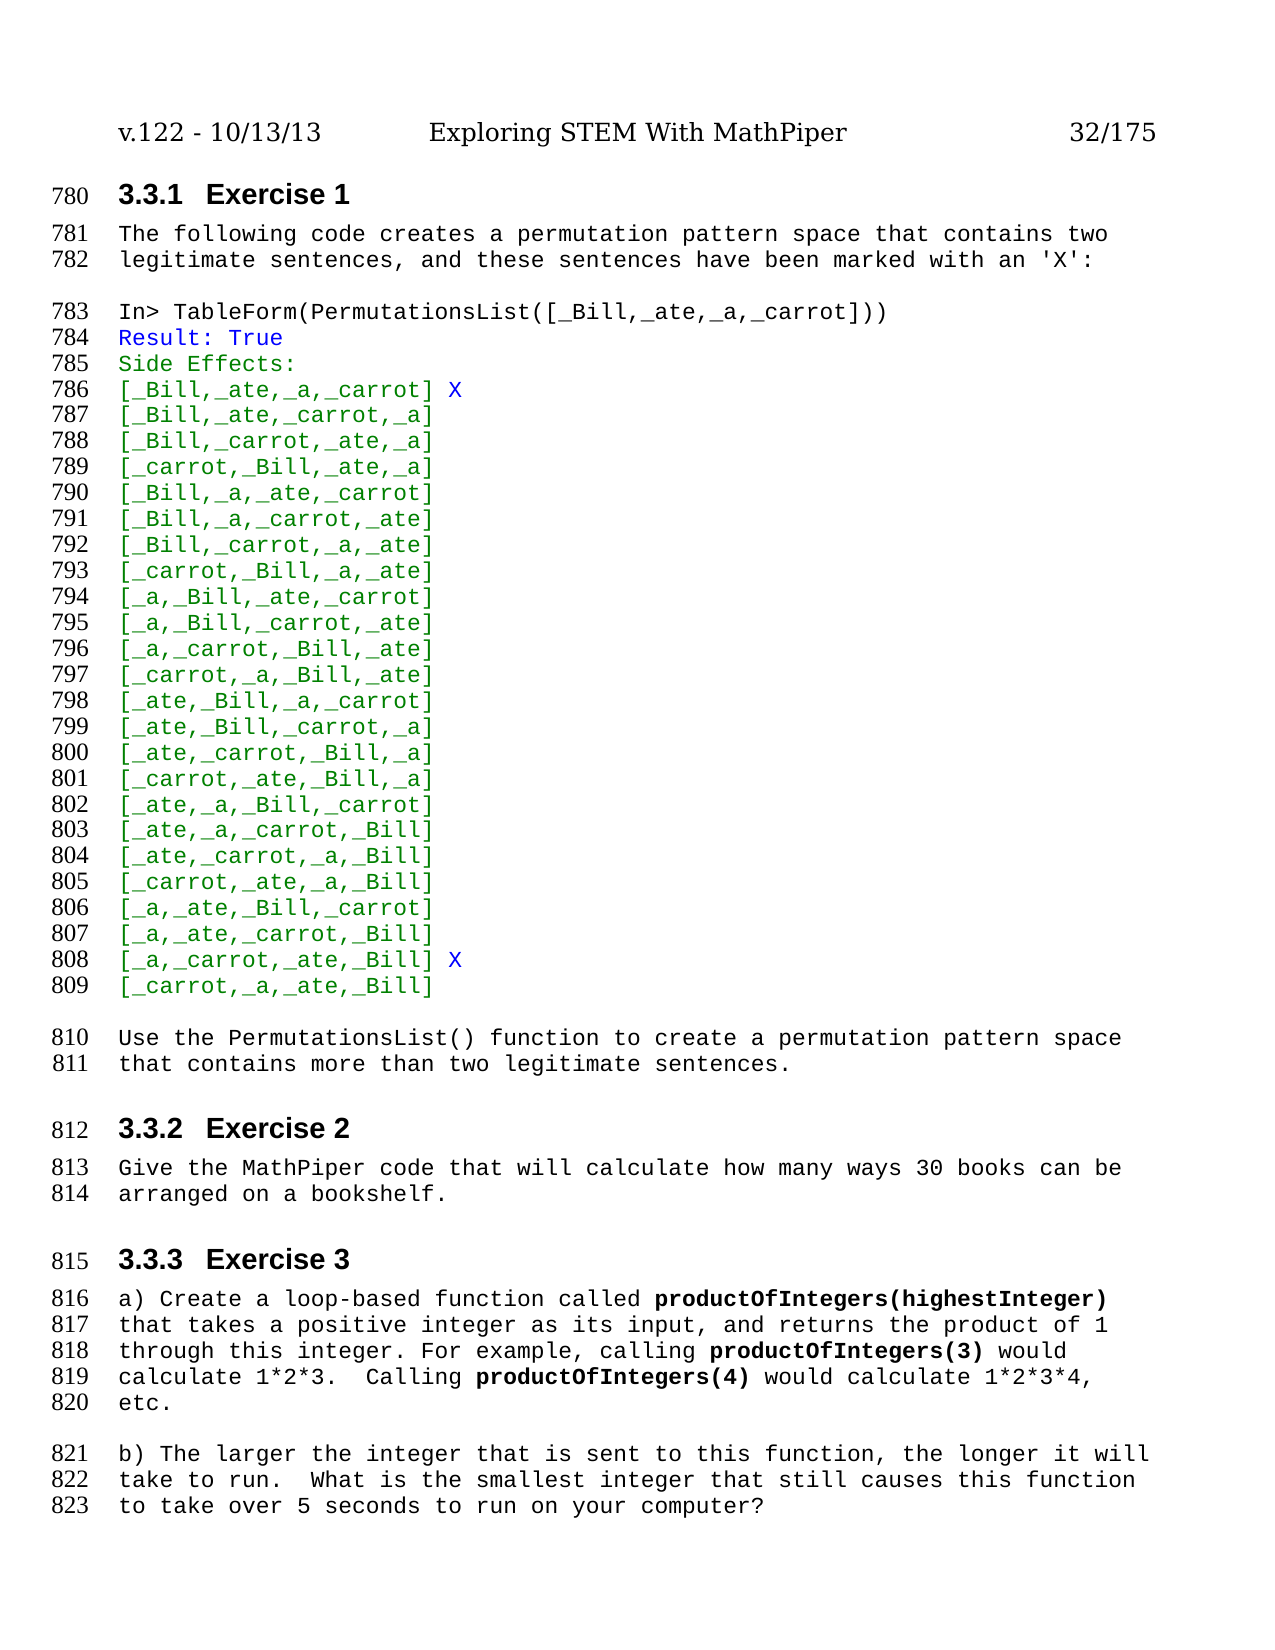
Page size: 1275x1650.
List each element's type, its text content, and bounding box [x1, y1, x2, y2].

text [_Bill,_a,_ate,_carrot] [118, 482, 1157, 508]
text [_a,_ate,_Bill,_carrot] [118, 897, 1157, 923]
text [_carrot,_Bill,_a,_ate] [118, 559, 1157, 585]
text [_a,_carrot,_Bill,_ate] [118, 637, 1157, 663]
text The following code creates a permutation pattern space that contains two legitimate sentences, and these sentences have been marked with an 'X': [118, 222, 1157, 274]
text [_Bill,_carrot,_ate,_a] [118, 430, 1157, 456]
subtitle Exercise 3 [118, 1242, 1157, 1275]
text Side Effects: [118, 352, 1157, 378]
text b) The larger the integer that is sent to this function, the longer it will take to run. What is the smallest integer that still causes this function to take over 5 seconds to run on your computer? [118, 1443, 1157, 1521]
text [_ate,_carrot,_a,_Bill] [118, 845, 1157, 871]
text Result: True [118, 326, 1157, 352]
text Give the MathPiper code that will calculate how many ways 30 books can be arranged on a bookshelf. [118, 1157, 1157, 1209]
text [_carrot,_a,_ate,_Bill] [118, 974, 1157, 1000]
text [_a,_ate,_carrot,_Bill] [118, 923, 1157, 948]
subtitle Exercise 1 [118, 177, 1157, 210]
text [_ate,_a,_carrot,_Bill] [118, 819, 1157, 845]
text [_carrot,_Bill,_ate,_a] [118, 456, 1157, 482]
text [_Bill,_ate,_carrot,_a] [118, 404, 1157, 430]
text a) Create a loop-based function called productOfIntegers(highestInteger) that takes a positive integer as its input, and returns the product of 1 through this integer. For example, calling productOfIntegers(3) would calculate 1*2*3. Calling productOfIntegers(4) would calculate 1*2*3*4, etc. [118, 1287, 1157, 1417]
text [_Bill,_a,_carrot,_ate] [118, 508, 1157, 533]
text [_a,_Bill,_carrot,_ate] [118, 611, 1157, 637]
text [_Bill,_carrot,_a,_ate] [118, 533, 1157, 559]
text [_a,_Bill,_ate,_carrot] [118, 585, 1157, 611]
subtitle Exercise 2 [118, 1111, 1157, 1145]
text [_a,_carrot,_ate,_Bill] X [118, 948, 1157, 974]
text In> TableForm(PermutationsList([_Bill,_ate,_a,_carrot])) [118, 300, 1157, 326]
text Use the PermutationsList() function to create a permutation pattern space that contains more than two legitimate sentences. [118, 1026, 1157, 1078]
text [_carrot,_a,_Bill,_ate] [118, 663, 1157, 689]
text [_ate,_carrot,_Bill,_a] [118, 741, 1157, 767]
text [_Bill,_ate,_a,_carrot] X [118, 378, 1157, 404]
text [_ate,_a,_Bill,_carrot] [118, 793, 1157, 819]
text [_ate,_Bill,_carrot,_a] [118, 715, 1157, 741]
text [_carrot,_ate,_a,_Bill] [118, 871, 1157, 897]
text [_carrot,_ate,_Bill,_a] [118, 767, 1157, 793]
text [_ate,_Bill,_a,_carrot] [118, 689, 1157, 715]
